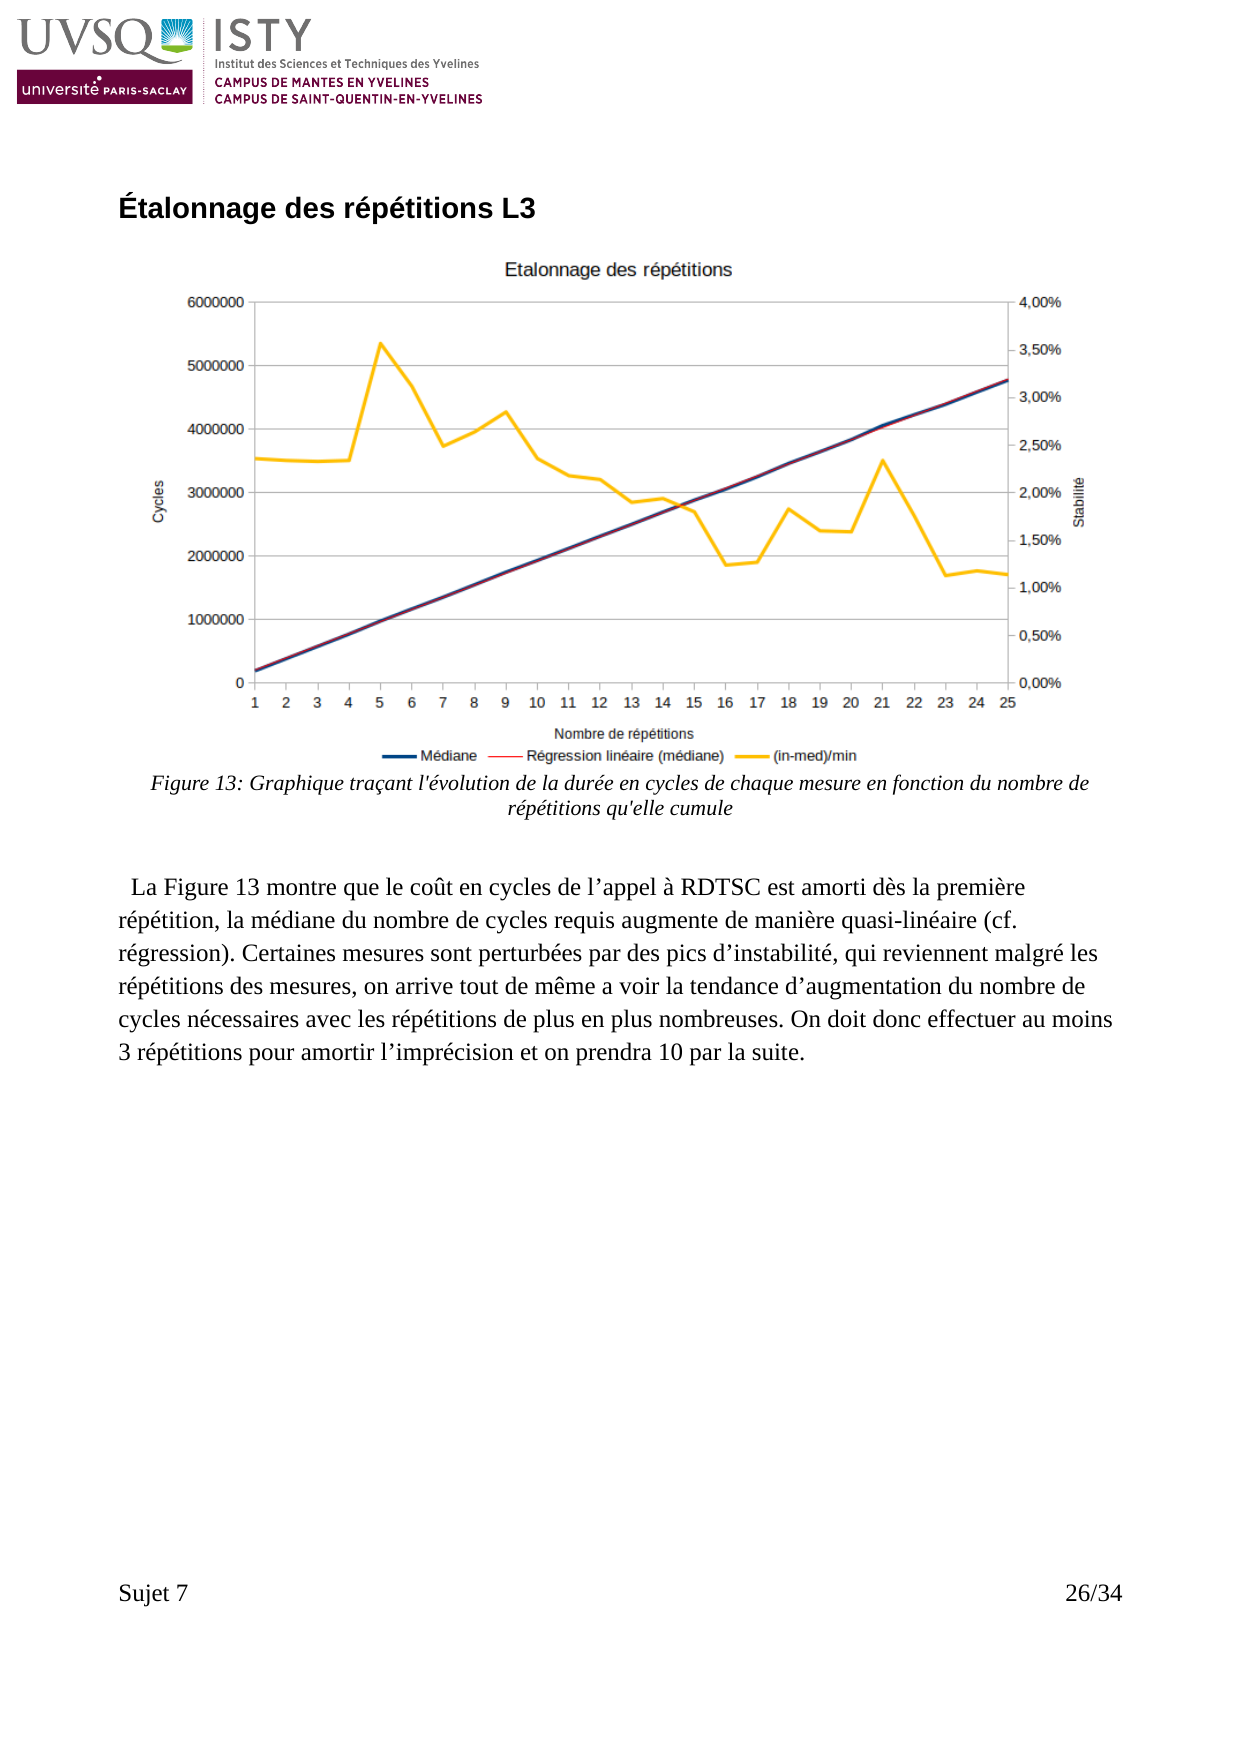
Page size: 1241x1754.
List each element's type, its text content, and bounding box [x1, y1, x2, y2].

subtitle Étalonnage des répétitions L3 [118, 191, 1122, 225]
text Figure 13: Graphique traçant l'évolution de la durée en cycles de chaque mesure en fonction du nombre de répétitions qu'elle cumule [148, 770, 1092, 820]
picture [147, 237, 1093, 770]
picture [2, 2, 497, 121]
text La Figure 13 montre que le coût en cycles de l’appel à RDTSC est amorti dès la première répétition, la médiane du nombre de cycles requis augmente de manière quasi-linéaire (cf. régression). Certaines mesures sont perturbées par des pics d’instabilité, qui reviennent malgré les répétitions des mesures, on arrive tout de même a voir la tendance d’augmentation du nombre de cycles nécessaires avec les répétitions de plus en plus nombreuses. On doit donc effectuer au moins 3 répétitions pour amortir l’imprécision et on prendra 10 par la suite. [118, 872, 1122, 1066]
